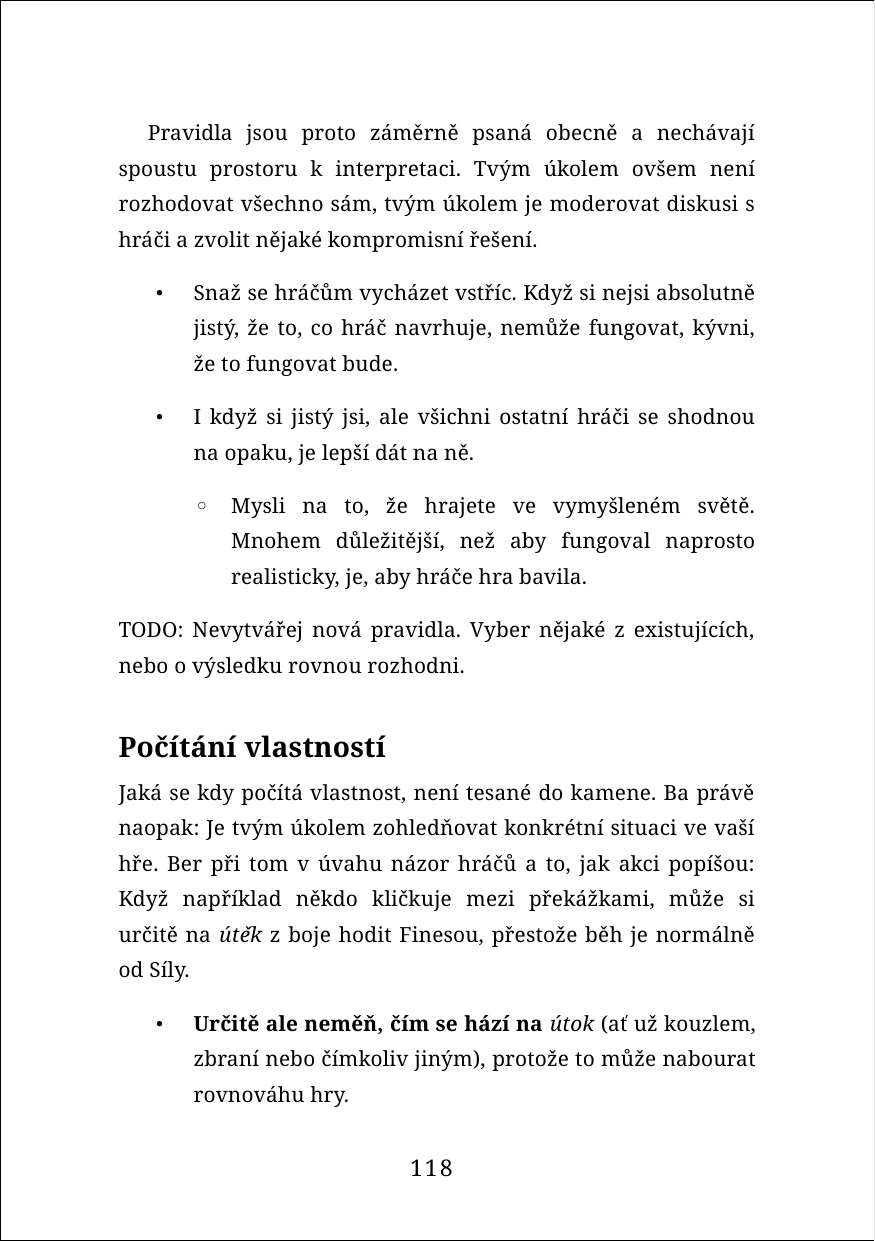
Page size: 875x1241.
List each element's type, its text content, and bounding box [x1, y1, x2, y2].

subtitle Počítání vlastností [118, 728, 756, 766]
text Jaká se kdy počítá vlastnost, není tesané do kamene. Ba právě naopak: Je tvým úkolem zohledňovat konkrétní situaci ve vaší hře. Ber při tom v úvahu názor hráčů a to, jak akci popíšou: Když například někdo kličkuje mezi překážkami, může si určitě na útěk z boje hodit Finesou, přestože běh je normálně od Síly. [118, 778, 756, 984]
text TODO: Nevytvářej nová pravidla. Vyber nějaké z existujících, nebo o výsledku rovnou rozhodni. [118, 615, 756, 679]
list Snaž se hráčům vycházet vstříc. Když si nejsi absolutně jistý, že to, co hráč navrhuje, nemůže fungovat, kývni, že to fungovat bude. [156, 278, 756, 377]
list Mysli na to, že hrajete ve vymyšleném světě. Mnohem důležitější, než aby fungoval naprosto realisticky, je, aby hráče hra bavila. [193, 491, 756, 591]
text Pravidla jsou proto záměrně psaná obecně a nechávají spoustu prostoru k interpretaci. Tvým úkolem ovšem není rozhodovat všechno sám, tvým úkolem je moderovat diskusi s hráči a zvolit nějaké kompromisní řešení. [118, 118, 756, 253]
list Určitě ale neměň, čím se hází na útok (ať už kouzlem, zbraní nebo čímkoliv jiným), protože to může nabourat rovnováhu hry. [156, 1009, 756, 1108]
list I když si jistý jsi, ale všichni ostatní hráči se shodnou na opaku, je lepší dát na ně. [156, 402, 756, 466]
